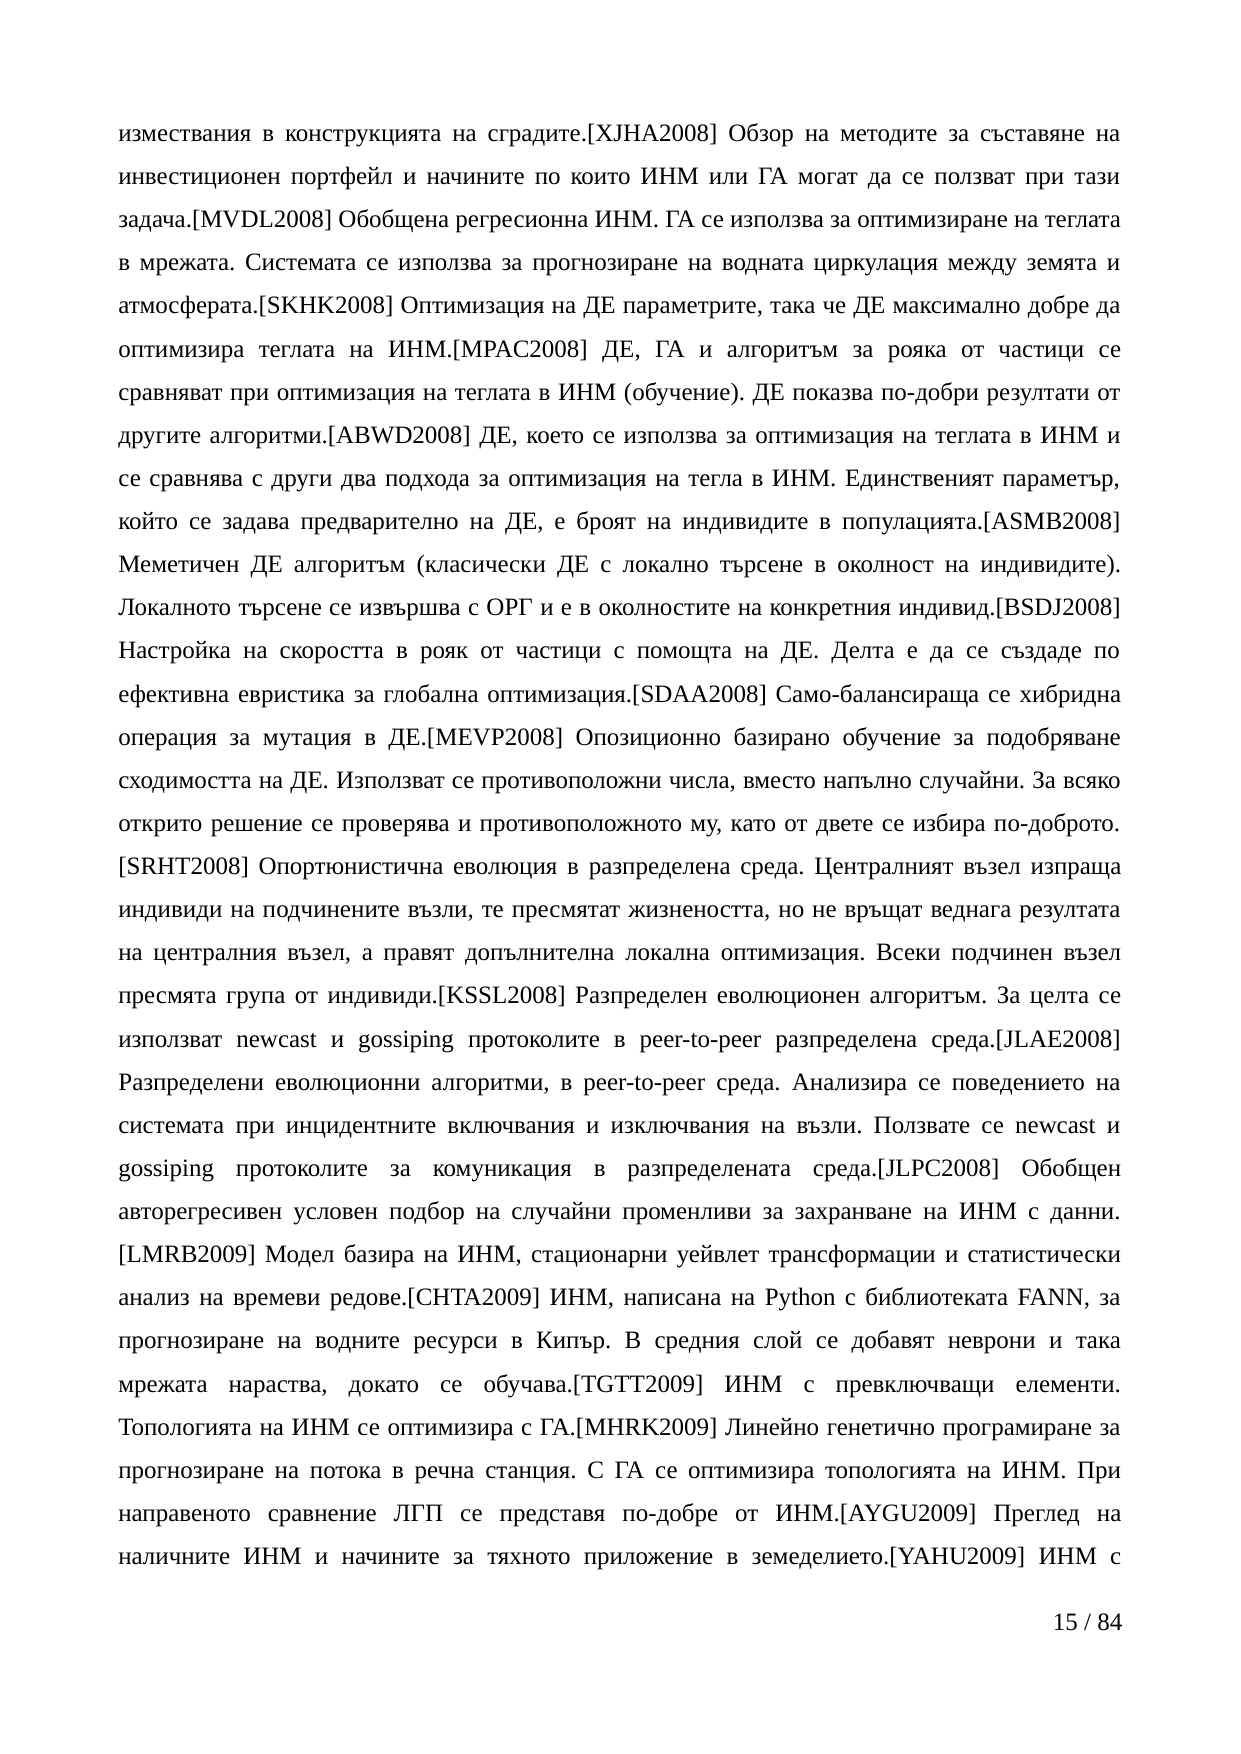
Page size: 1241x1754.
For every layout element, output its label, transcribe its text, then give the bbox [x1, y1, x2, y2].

text измествания в конструкцията на сградите.[XJHA2008] Обзор на методите за съставяне на инвестиционен портфейл и начините по които ИНМ или ГА могат да се ползват при тази задача.[MVDL2008] Обобщена регресионна ИНМ. ГА се използва за оптимизиране на теглата в мрежата. Системата се използва за прогнозиране на водната циркулация между земята и атмосферата.[SKHK2008] Оптимизация на ДЕ параметрите, така че ДЕ максимално добре да оптимизира теглата на ИНМ.[MPAC2008] ДЕ, ГА и алгоритъм за рояка от частици се сравняват при оптимизация на теглата в ИНМ (обучение). ДЕ показва по-добри резултати от другите алгоритми.[ABWD2008] ДЕ, което се използва за оптимизация на теглата в ИНМ и се сравнява с други два подхода за оптимизация на тегла в ИНМ. Единственият параметър, който се задава предварително на ДЕ, е броят на индивидите в популацията.[ASMB2008] Меметичен ДЕ алгоритъм (класически ДЕ с локално търсене в околност на индивидите). Локалното търсене се извършва с ОРГ и е в околностите на конкретния индивид.[BSDJ2008] Настройка на скоростта в рояк от частици с помощта на ДЕ. Делта е да се създаде по ефективна евристика за глобална оптимизация.[SDAA2008] Само-балансираща се хибридна операция за мутация в ДЕ.[MEVP2008] Опозиционно базирано обучение за подобряване сходимостта на ДЕ. Използват се противоположни числа, вместо напълно случайни. За всяко открито решение се проверява и противоположното му, като от двете се избира по-доброто.[SRHT2008] Опортюнистична еволюция в разпределена среда. Централният възел изпраща индивиди на подчинените възли, те пресмятат жизнеността, но не връщат веднага резултата на централния възел, а правят допълнителна локална оптимизация. Всеки подчинен възел пресмята група от индивиди.[KSSL2008] Разпределен еволюционен алгоритъм. За целта се използват newcast и gossiping протоколите в peer-to-peer разпределена среда.[JLAE2008] Разпределени еволюционни алгоритми, в peer-to-peer среда. Анализира се поведението на системата при инцидентните включвания и изключвания на възли. Ползвате се newcast и gossiping протоколите за комуникация в разпределената среда.[JLPC2008] Обобщен авторегресивен условен подбор на случайни променливи за захранване на ИНМ с данни.[LMRB2009] Модел базира на ИНМ, стационарни уейвлет трансформации и статистически анализ на времеви редове.[CHTA2009] ИНМ, написана на Python с библиотеката FANN, за прогнозиране на водните ресурси в Кипър. В средния слой се добавят неврони и така мрежата нараства, докато се обучава.[TGTT2009] ИНМ с превключващи елементи. Топологията на ИНМ се оптимизира с ГА.[MHRK2009] Линейно генетично програмиране за прогнозиране на потока в речна станция. С ГА се оптимизира топологията на ИНМ. При направеното сравнение ЛГП се представя по-добре от ИНМ.[AYGU2009] Преглед на наличните ИНМ и начините за тяхното приложение в земеделието.[YAHU2009] ИНМ с [118, 118, 1122, 1570]
